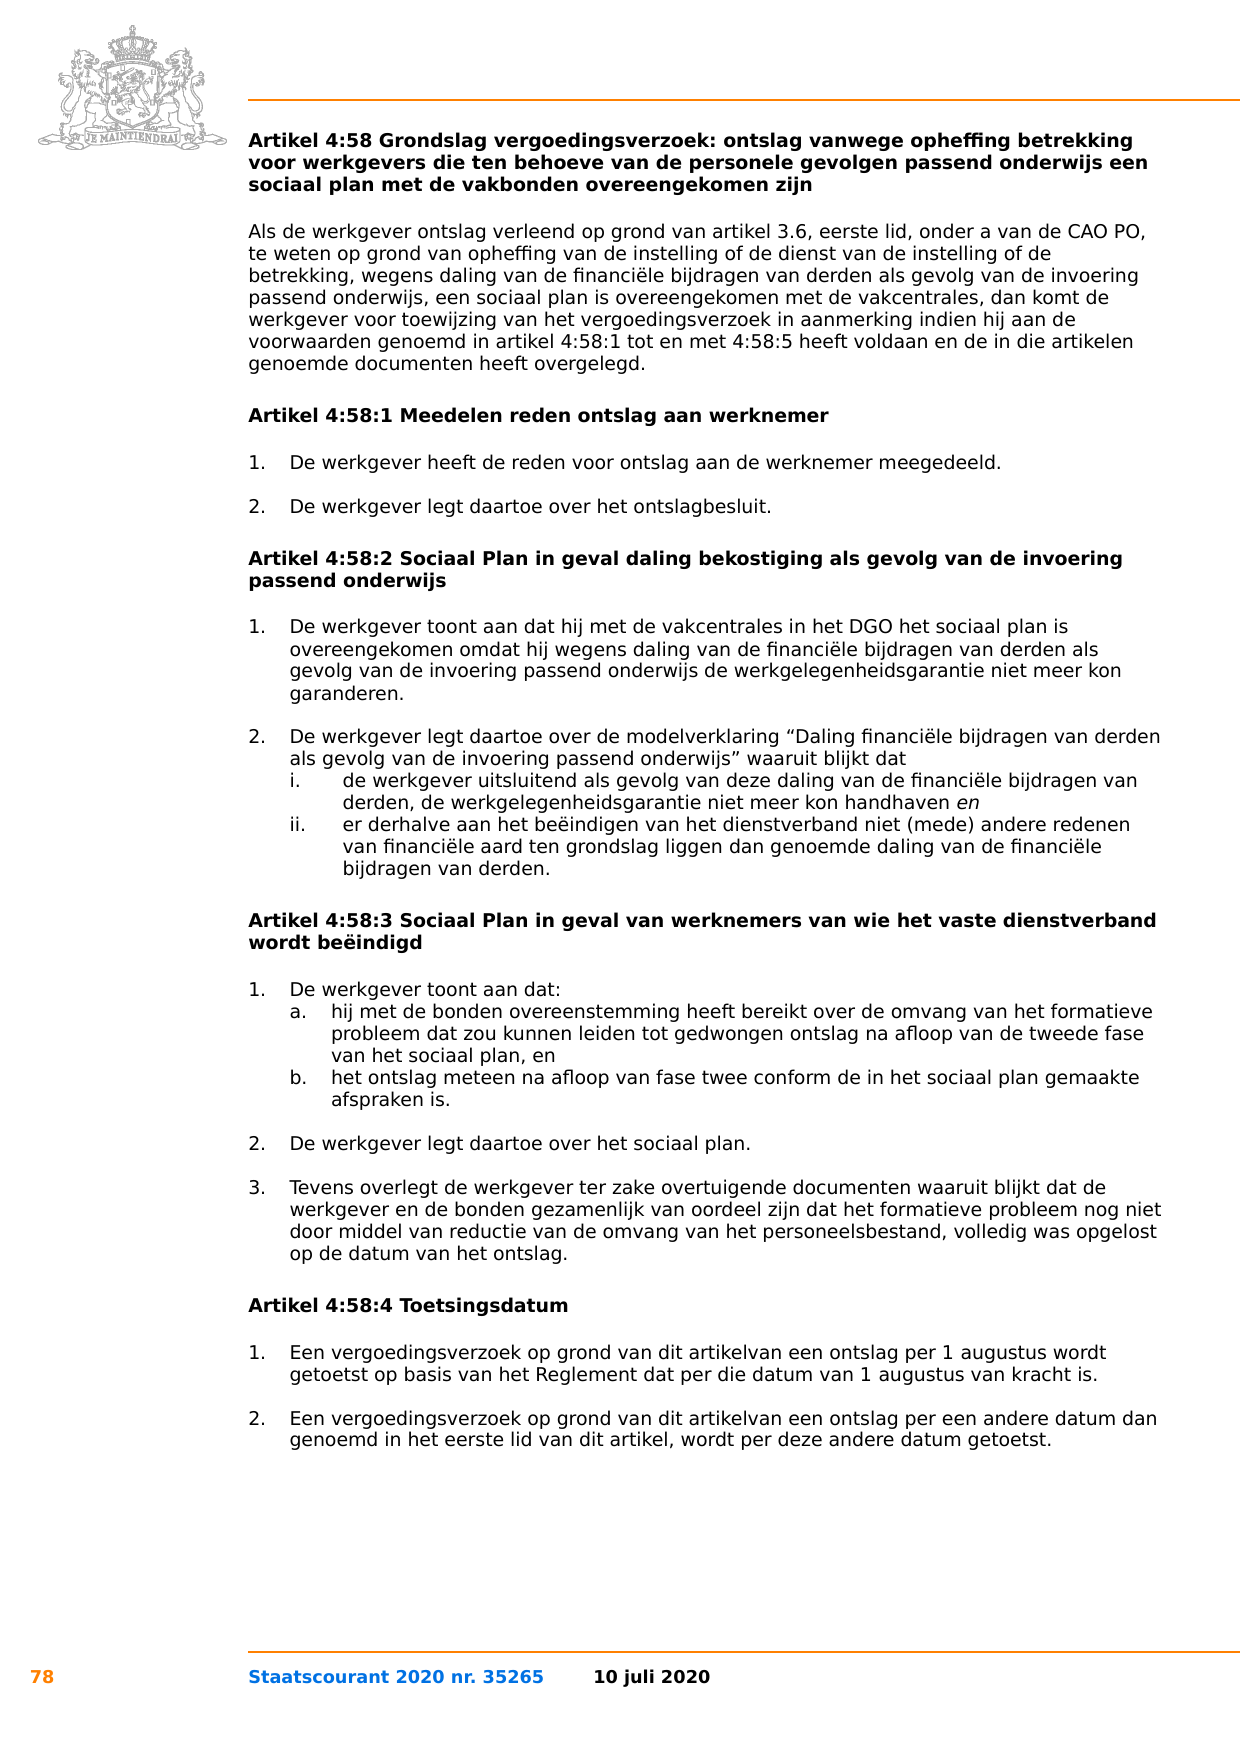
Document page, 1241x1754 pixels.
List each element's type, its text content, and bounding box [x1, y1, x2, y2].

text 1. De werkgever toont aan dat: [248, 979, 1163, 1001]
text 1. Een vergoedingsverzoek op grond van dit artikelvan een ontslag per 1 augustus wordt getoetst op basis van het Reglement dat per die datum van 1 augustus van kracht is. [248, 1342, 1163, 1386]
text 2. De werkgever legt daartoe over de modelverklaring “Daling financiële bijdragen van derden als gevolg van de invoering passend onderwijs” waaruit blijkt dat [248, 726, 1163, 770]
picture [38, 25, 227, 150]
subtitle Artikel 4:58:1 Meedelen reden ontslag aan werknemer [248, 405, 1163, 427]
text 1. De werkgever heeft de reden voor ontslag aan de werknemer meegedeeld. [248, 452, 1163, 474]
subtitle Artikel 4:58:4 Toetsingsdatum [248, 1294, 1163, 1317]
text 3. Tevens overlegt de werkgever ter zake overtuigende documenten waaruit blijkt dat de werkgever en de bonden gezamenlijk van oordeel zijn dat het formatieve probleem nog niet door middel van reductie van de omvang van het personeelsbestand, volledig was opgelost op de datum van het ontslag. [248, 1177, 1163, 1264]
text a. hij met de bonden overeenstemming heeft bereikt over de omvang van het formatieve probleem dat zou kunnen leiden tot gedwongen ontslag na afloop van de tweede fase van het sociaal plan, en [289, 1001, 1163, 1067]
text 2. De werkgever legt daartoe over het sociaal plan. [248, 1133, 1163, 1155]
text 1. De werkgever toont aan dat hij met de vakcentrales in het DGO het sociaal plan is overeengekomen omdat hij wegens daling van de financiële bijdragen van derden als gevolg van de invoering passend onderwijs de werkgelegenheidsgarantie niet meer kon garanderen. [248, 616, 1163, 704]
subtitle Artikel 4:58 Grondslag vergoedingsverzoek: ontslag vanwege opheffing betrekking voor werkgevers die ten behoeve van de personele gevolgen passend onderwijs een sociaal plan met de vakbonden overeengekomen zijn [248, 130, 1163, 196]
text b. het ontslag meteen na afloop van fase twee conform de in het sociaal plan gemaakte afspraken is. [289, 1067, 1163, 1111]
text i. de werkgever uitsluitend als gevolg van deze daling van de financiële bijdragen van derden, de werkgelegenheidsgarantie niet meer kon handhaven en [289, 770, 1163, 814]
text Als de werkgever ontslag verleend op grond van artikel 3.6, eerste lid, onder a van de CAO PO, te weten op grond van opheffing van de instelling of de dienst van de instelling of de betrekking, wegens daling van de financiële bijdragen van derden als gevolg van de invoering passend onderwijs, een sociaal plan is overeengekomen met de vakcentrales, dan komt de werkgever voor toewijzing van het vergoedingsverzoek in aanmerking indien hij aan de voorwaarden genoemd in artikel 4:58:1 tot en met 4:58:5 heeft voldaan en de in die artikelen genoemde documenten heeft overgelegd. [248, 221, 1163, 375]
subtitle Artikel 4:58:2 Sociaal Plan in geval daling bekostiging als gevolg van de invoering passend onderwijs [248, 547, 1163, 591]
subtitle Artikel 4:58:3 Sociaal Plan in geval van werknemers van wie het vaste dienstverband wordt beëindigd [248, 910, 1163, 954]
text ii. er derhalve aan het beëindigen van het dienstverband niet (mede) andere redenen van financiële aard ten grondslag liggen dan genoemde daling van de financiële bijdragen van derden. [289, 814, 1163, 880]
text 2. Een vergoedingsverzoek op grond van dit artikelvan een ontslag per een andere datum dan genoemd in het eerste lid van dit artikel, wordt per deze andere datum getoetst. [248, 1407, 1163, 1451]
text 2. De werkgever legt daartoe over het ontslagbesluit. [248, 496, 1163, 517]
